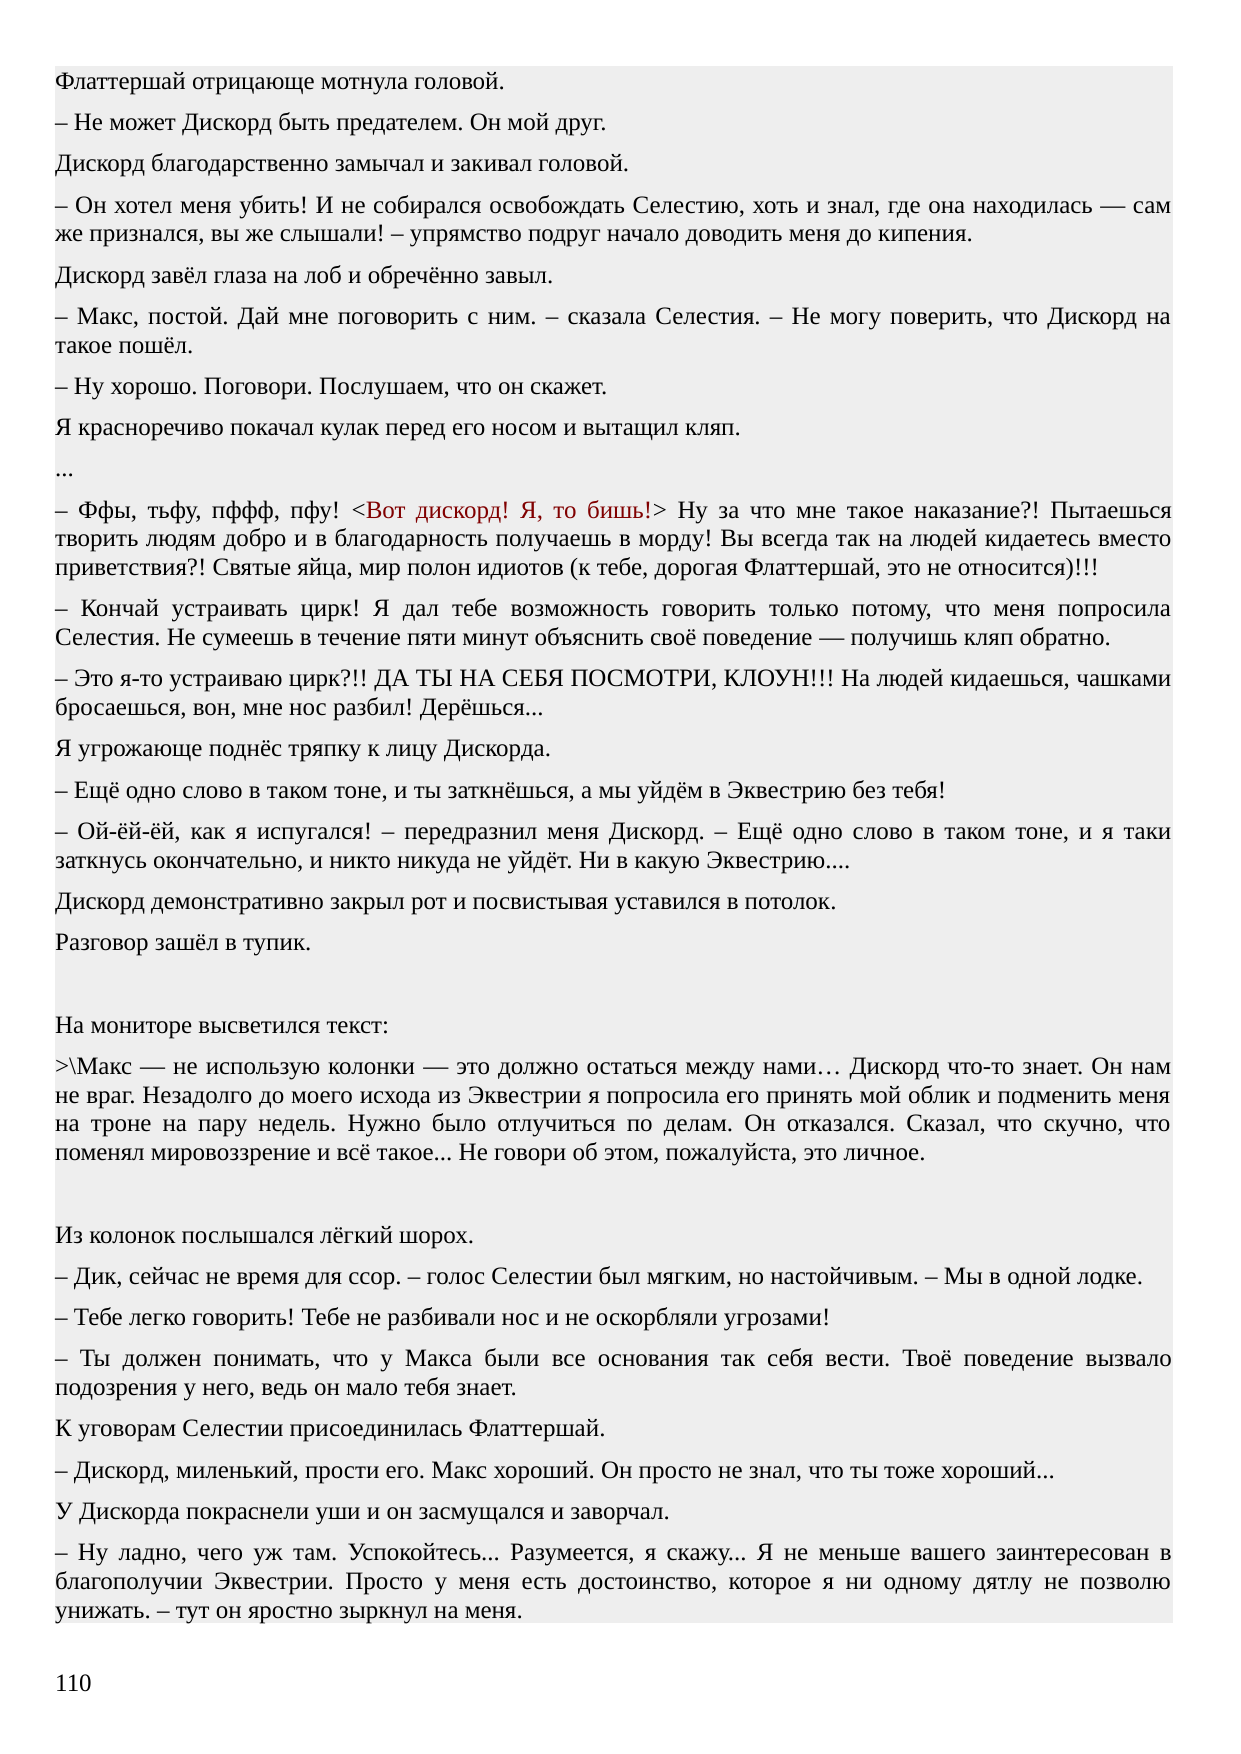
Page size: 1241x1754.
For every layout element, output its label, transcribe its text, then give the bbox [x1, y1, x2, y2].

text – Ну хорошо. Поговори. Послушаем, что он скажет. [55, 371, 1173, 400]
text – Ты должен понимать, что у Макса были все основания так себя вести. Твоё поведение вызвало подозрения у него, ведь он мало тебя знает. [55, 1343, 1173, 1401]
text ... [55, 453, 1173, 482]
text – Макс, постой. Дай мне поговорить с ним. – сказала Селестия. – Не могу поверить, что Дискорд на такое пошёл. [55, 301, 1173, 358]
text – Он хотел меня убить! И не собирался освобождать Селестию, хоть и знал, где она находилась — сам же признался, вы же слышали! – упрямство подруг начало доводить меня до кипения. [55, 190, 1173, 247]
text Я угрожающе поднёс тряпку к лицу Дискорда. [55, 733, 1173, 762]
text – Ну ладно, чего уж там. Успокойтесь... Разумеется, я скажу... Я не меньше вашего заинтересован в благополучии Эквестрии. Просто у меня есть достоинство, которое я ни одному дятлу не позволю унижать. – тут он яростно зыркнул на меня. [55, 1537, 1173, 1623]
text – Дискорд, миленький, прости его. Макс хороший. Он просто не знал, что ты тоже хороший... [55, 1455, 1173, 1483]
text Из колонок послышался лёгкий шорох. [55, 1220, 1173, 1248]
text Дискорд благодарственно замычал и закивал головой. [55, 148, 1173, 177]
text У Дискорда покраснели уши и он засмущался и заворчал. [55, 1496, 1173, 1525]
text – Ффы, тьфу, пффф, пфу! <Вот дискорд! Я, то бишь!> Ну за что мне такое наказание?! Пытаешься творить людям добро и в благодарность получаешь в морду! Вы всегда так на людей кидаетесь вместо приветствия?! Святые яйца, мир полон идиотов (к тебе, дорогая Флаттершай, это не относится)!!! [55, 495, 1173, 581]
text – Тебе легко говорить! Тебе не разбивали нос и не оскорбляли угрозами! [55, 1302, 1173, 1331]
text Дискорд завёл глаза на лоб и обречённо завыл. [55, 260, 1173, 288]
text >\Макс — не использую колонки — это должно остаться между нами… Дискорд что-то знает. Он нам не враг. Незадолго до моего исхода из Эквестрии я попросила его принять мой облик и подменить меня на троне на пару недель. Нужно было отлучиться по делам. Он отказался. Сказал, что скучно, что поменял мировоззрение и всё такое... Не говори об этом, пожалуйста, это личное. [55, 1051, 1173, 1166]
text На мониторе высветился текст: [55, 1010, 1173, 1038]
text – Ещё одно слово в таком тоне, и ты заткнёшься, а мы уйдём в Эквестрию без тебя! [55, 775, 1173, 803]
text К уговорам Селестии присоединилась Флаттершай. [55, 1413, 1173, 1442]
text Разговор зашёл в тупик. [55, 927, 1173, 956]
text – Не может Дискорд быть предателем. Он мой друг. [55, 107, 1173, 136]
text Флаттершай отрицающе мотнула головой. [55, 66, 1173, 95]
text Я красноречиво покачал кулак перед его носом и вытащил кляп. [55, 412, 1173, 441]
text – Дик, сейчас не время для ссор. – голос Селестии был мягким, но настойчивым. – Мы в одной лодке. [55, 1261, 1173, 1290]
text Дискорд демонстративно закрыл рот и посвистывая уставился в потолок. [55, 886, 1173, 915]
text – Кончай устраивать цирк! Я дал тебе возможность говорить только потому, что меня попросила Селестия. Не сумеешь в течение пяти минут объяснить своё поведение — получишь кляп обратно. [55, 593, 1173, 651]
text – Ой-ёй-ёй, как я испугался! – передразнил меня Дискорд. – Ещё одно слово в таком тоне, и я таки заткнусь окончательно, и никто никуда не уйдёт. Ни в какую Эквестрию.... [55, 816, 1173, 873]
text – Это я-то устраиваю цирк?!! ДА ТЫ НА СЕБЯ ПОСМОТРИ, КЛОУН!!! На людей кидаешься, чашками бросаешься, вон, мне нос разбил! Дерёшься... [55, 663, 1173, 721]
